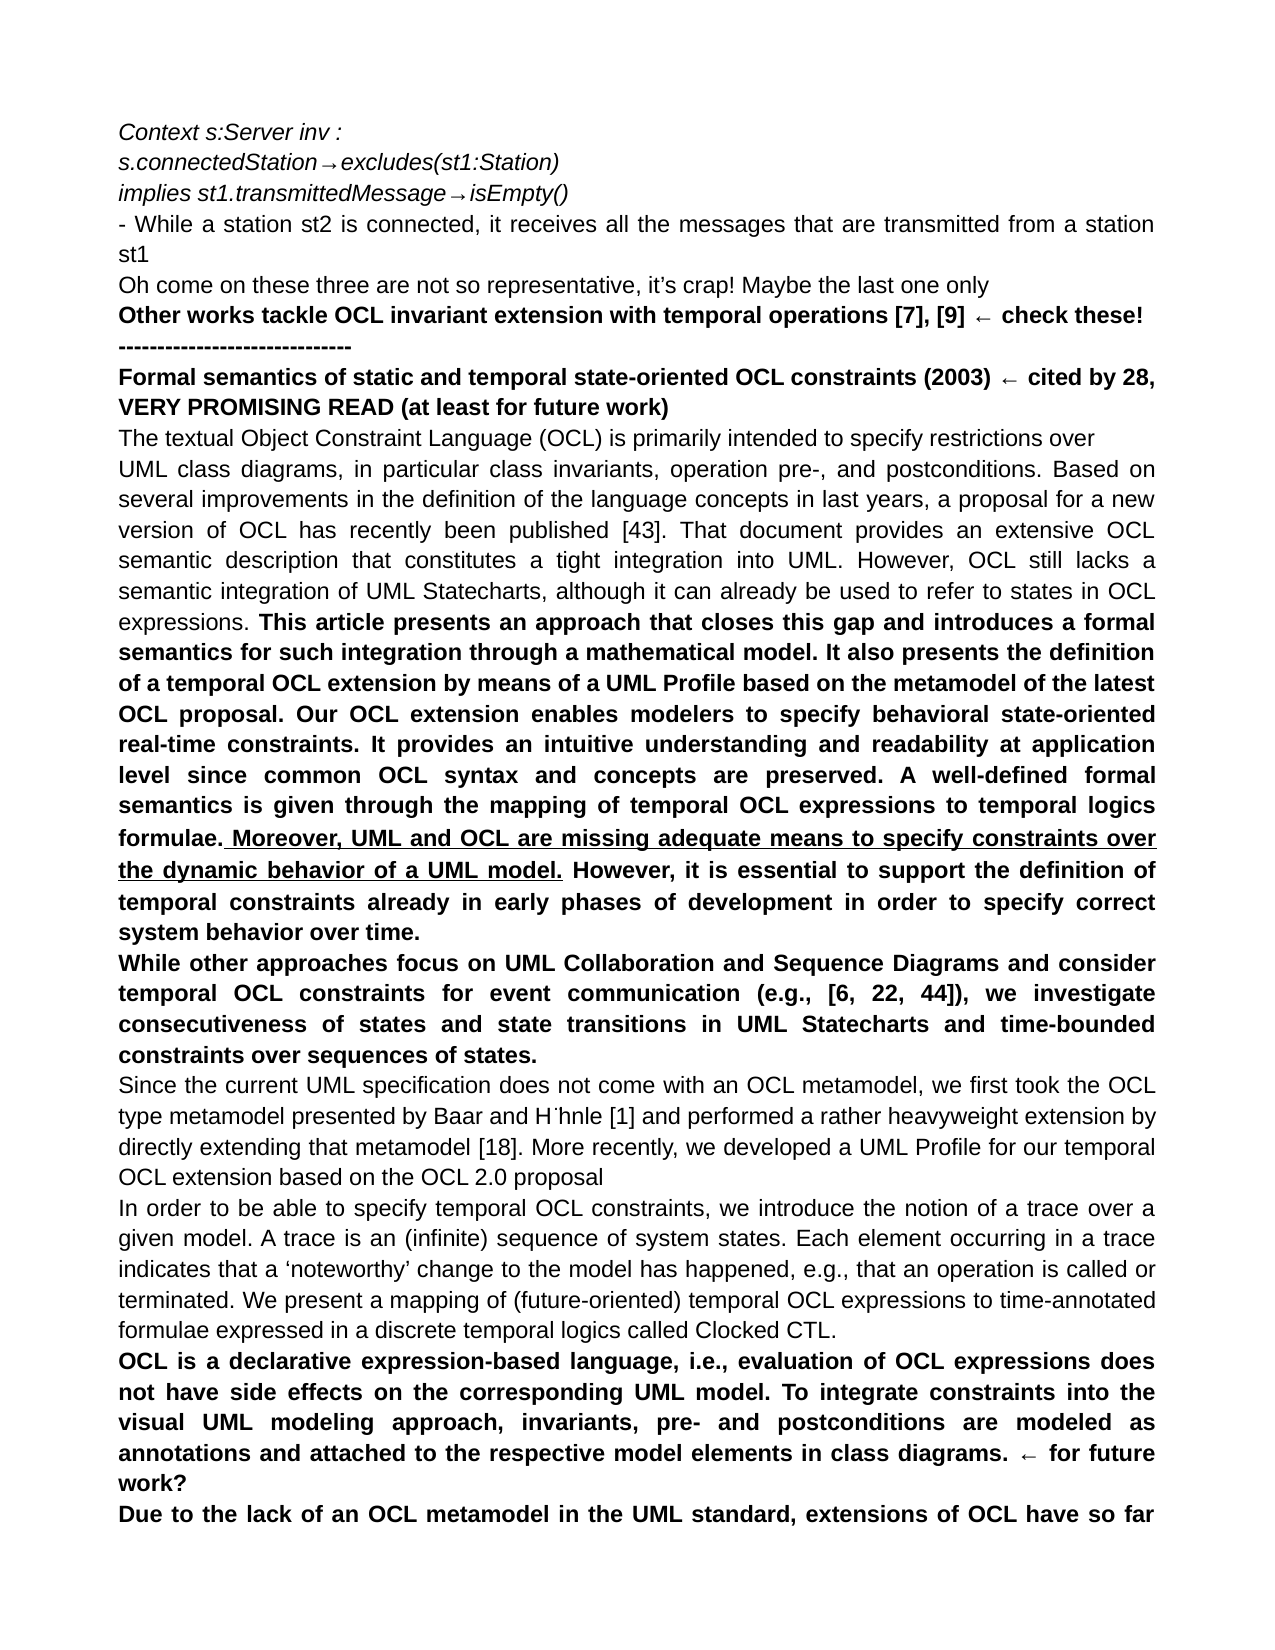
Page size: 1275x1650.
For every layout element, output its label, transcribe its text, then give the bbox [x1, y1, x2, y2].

text Due to the lack of an OCL metamodel in the UML standard, extensions of OCL have so far [118, 1500, 1157, 1527]
text In order to be able to specify temporal OCL constraints, we introduce the notion of a trace over a given model. A trace is an (infinite) sequence of system states. Each element occurring in a trace indicates that a ‘noteworthy’ change to the model has happened, e.g., that an operation is called or terminated. We present a mapping of (future-oriented) temporal OCL expressions to time-annotated formulae expressed in a discrete temporal logics called Clocked CTL. [118, 1194, 1157, 1343]
text - While a station st2 is connected, it receives all the messages that are transmitted from a station st1 [118, 210, 1157, 267]
text OCL is a declarative expression-based language, i.e., evaluation of OCL expressions does not have side effects on the corresponding UML model. To integrate constraints into the visual UML modeling approach, invariants, pre- and postconditions are modeled as annotations and attached to the respective model elements in class diagrams. ← for future work? [118, 1347, 1157, 1497]
text While other approaches focus on UML Collaboration and Sequence Diagrams and consider temporal OCL constraints for event communication (e.g., [6, 22, 44]), we investigate consecutiveness of states and state transitions in UML Statecharts and time-bounded constraints over sequences of states. [118, 949, 1157, 1068]
text Context s:Server inv : [118, 118, 1157, 145]
text Formal semantics of static and temporal state-oriented OCL constraints (2003) ← cited by 28, VERY PROMISING READ (at least for future work) [118, 363, 1157, 421]
text Other works tackle OCL invariant extension with temporal operations [7], [9] ← check these! [118, 302, 1157, 329]
text UML class diagrams, in particular class invariants, operation pre-, and postconditions. Based on several improvements in the definition of the language concepts in last years, a proposal for a new version of OCL has recently been published [43]. That document provides an extensive OCL semantic description that constitutes a tight integration into UML. However, OCL still lacks a semantic integration of UML Statecharts, although it can already be used to refer to states in OCL expressions. This article presents an approach that closes this gap and introduces a formal semantics for such integration through a mathematical model. It also presents the definition of a temporal OCL extension by means of a UML Profile based on the metamodel of the latest OCL proposal. Our OCL extension enables modelers to specify behavioral state-oriented real-time constraints. It provides an intuitive understanding and readability at application level since common OCL syntax and concepts are preserved. A well-defined formal semantics is given through the mapping of temporal OCL expressions to temporal logics formulae. Moreover, UML and OCL are missing adequate means to specify constraints over the dynamic behavior of a UML model. However, it is essential to support the definition of temporal constraints already in early phases of development in order to specify correct system behavior over time. [118, 455, 1157, 945]
text s.connectedStation→excludes(st1:Station) [118, 149, 1157, 176]
text Oh come on these three are not so representative, it’s crap! Maybe the last one only [118, 271, 1157, 298]
text ------------------------------ [118, 332, 1157, 359]
text The textual Object Constraint Language (OCL) is primarily intended to specify restrictions over [118, 424, 1157, 451]
text Since the current UML specification does not come with an OCL metamodel, we first took the OCL type metamodel presented by Baar and H ̈hnle [1] and performed a rather heavyweight extension by directly extending that metamodel [18]. More recently, we developed a UML Profile for our temporal OCL extension based on the OCL 2.0 proposal [118, 1072, 1157, 1190]
text implies st1.transmittedMessage→isEmpty() [118, 179, 1157, 206]
